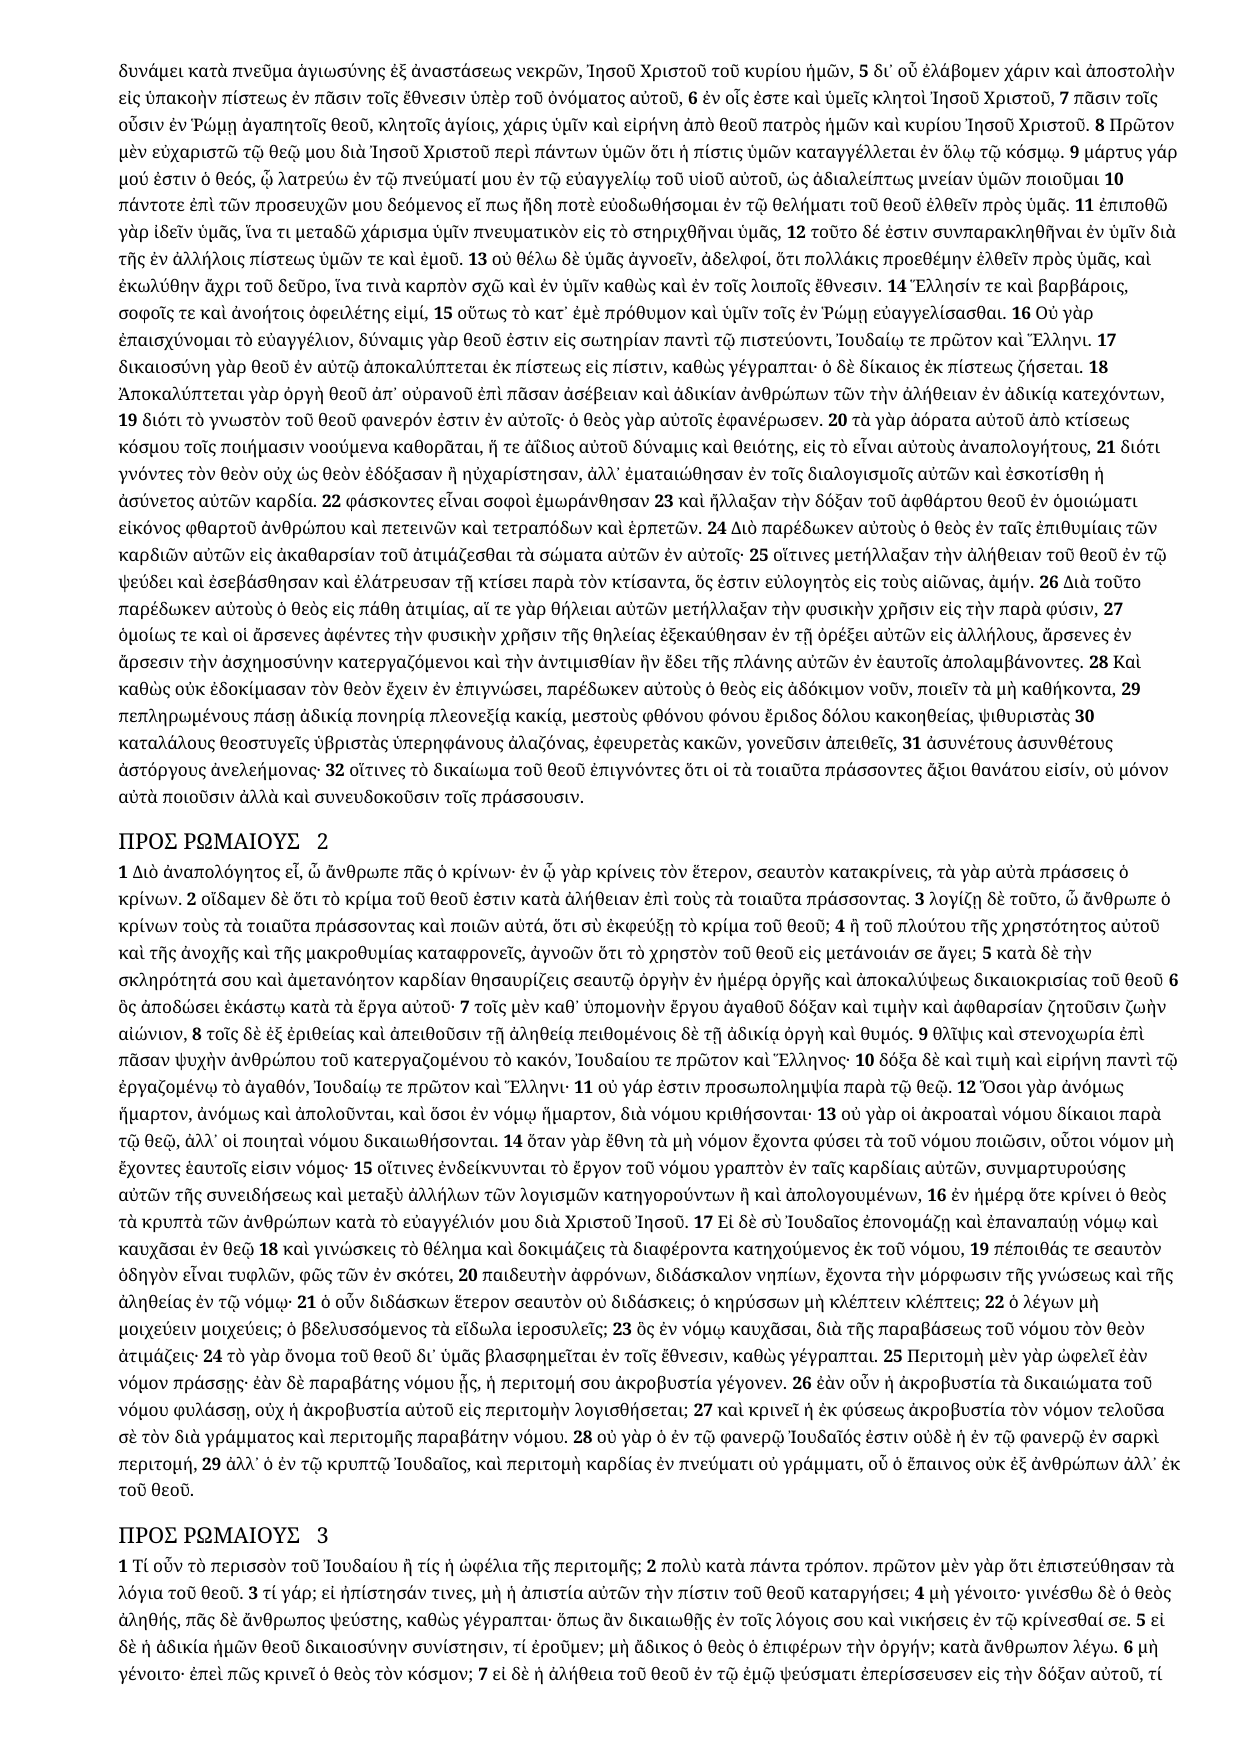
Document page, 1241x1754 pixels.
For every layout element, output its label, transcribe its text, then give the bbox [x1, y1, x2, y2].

text 1 Διὸ ἀναπολόγητος εἶ, ὦ ἄνθρωπε πᾶς ὁ κρίνων· ἐν ᾧ γὰρ κρίνεις τὸν ἕτερον, σεαυτὸν κατακρίνεις, τὰ γὰρ αὐτὰ πράσσεις ὁ κρίνων. 2 οἴδαμεν δὲ ὅτι τὸ κρίμα τοῦ θεοῦ ἐστιν κατὰ ἀλήθειαν ἐπὶ τοὺς τὰ τοιαῦτα πράσσοντας. 3 λογίζῃ δὲ τοῦτο, ὦ ἄνθρωπε ὁ κρίνων τοὺς τὰ τοιαῦτα πράσσοντας καὶ ποιῶν αὐτά, ὅτι σὺ ἐκφεύξῃ τὸ κρίμα τοῦ θεοῦ; 4 ἢ τοῦ πλούτου τῆς χρηστότητος αὐτοῦ καὶ τῆς ἀνοχῆς καὶ τῆς μακροθυμίας καταφρονεῖς, ἀγνοῶν ὅτι τὸ χρηστὸν τοῦ θεοῦ εἰς μετάνοιάν σε ἄγει; 5 κατὰ δὲ τὴν σκληρότητά σου καὶ ἀμετανόητον καρδίαν θησαυρίζεις σεαυτῷ ὀργὴν ἐν ἡμέρᾳ ὀργῆς καὶ ἀποκαλύψεως δικαιοκρισίας τοῦ θεοῦ 6 ὃς ἀποδώσει ἑκάστῳ κατὰ τὰ ἔργα αὐτοῦ· 7 τοῖς μὲν καθ᾽ ὑπομονὴν ἔργου ἀγαθοῦ δόξαν καὶ τιμὴν καὶ ἀφθαρσίαν ζητοῦσιν ζωὴν αἰώνιον, 8 τοῖς δὲ ἐξ ἐριθείας καὶ ἀπειθοῦσιν τῇ ἀληθείᾳ πειθομένοις δὲ τῇ ἀδικίᾳ ὀργὴ καὶ θυμός. 9 θλῖψις καὶ στενοχωρία ἐπὶ πᾶσαν ψυχὴν ἀνθρώπου τοῦ κατεργαζομένου τὸ κακόν, Ἰουδαίου τε πρῶτον καὶ Ἕλληνος· 10 δόξα δὲ καὶ τιμὴ καὶ εἰρήνη παντὶ τῷ ἐργαζομένῳ τὸ ἀγαθόν, Ἰουδαίῳ τε πρῶτον καὶ Ἕλληνι· 11 οὐ γάρ ἐστιν προσωπολημψία παρὰ τῷ θεῷ. 12 Ὅσοι γὰρ ἀνόμως ἥμαρτον, ἀνόμως καὶ ἀπολοῦνται, καὶ ὅσοι ἐν νόμῳ ἥμαρτον, διὰ νόμου κριθήσονται· 13 οὐ γὰρ οἱ ἀκροαταὶ νόμου δίκαιοι παρὰ τῷ θεῷ, ἀλλ᾽ οἱ ποιηταὶ νόμου δικαιωθήσονται. 14 ὅταν γὰρ ἔθνη τὰ μὴ νόμον ἔχοντα φύσει τὰ τοῦ νόμου ποιῶσιν, οὗτοι νόμον μὴ ἔχοντες ἑαυτοῖς εἰσιν νόμος· 15 οἵτινες ἐνδείκνυνται τὸ ἔργον τοῦ νόμου γραπτὸν ἐν ταῖς καρδίαις αὐτῶν, συνμαρτυρούσης αὐτῶν τῆς συνειδήσεως καὶ μεταξὺ ἀλλήλων τῶν λογισμῶν κατηγορούντων ἢ καὶ ἀπολογουμένων, 16 ἐν ἡμέρᾳ ὅτε κρίνει ὁ θεὸς τὰ κρυπτὰ τῶν ἀνθρώπων κατὰ τὸ εὐαγγέλιόν μου διὰ Χριστοῦ Ἰησοῦ. 17 Εἰ δὲ σὺ Ἰουδαῖος ἐπονομάζῃ καὶ ἐπαναπαύῃ νόμῳ καὶ καυχᾶσαι ἐν θεῷ 18 καὶ γινώσκεις τὸ θέλημα καὶ δοκιμάζεις τὰ διαφέροντα κατηχούμενος ἐκ τοῦ νόμου, 19 πέποιθάς τε σεαυτὸν ὁδηγὸν εἶναι τυφλῶν, φῶς τῶν ἐν σκότει, 20 παιδευτὴν ἀφρόνων, διδάσκαλον νηπίων, ἔχοντα τὴν μόρφωσιν τῆς γνώσεως καὶ τῆς ἀληθείας ἐν τῷ νόμῳ· 21 ὁ οὖν διδάσκων ἕτερον σεαυτὸν οὐ διδάσκεις; ὁ κηρύσσων μὴ κλέπτειν κλέπτεις; 22 ὁ λέγων μὴ μοιχεύειν μοιχεύεις; ὁ βδελυσσόμενος τὰ εἴδωλα ἱεροσυλεῖς; 23 ὃς ἐν νόμῳ καυχᾶσαι, διὰ τῆς παραβάσεως τοῦ νόμου τὸν θεὸν ἀτιμάζεις· 24 τὸ γὰρ ὄνομα τοῦ θεοῦ δι᾽ ὑμᾶς βλασφημεῖται ἐν τοῖς ἔθνεσιν, καθὼς γέγραπται. 25 Περιτομὴ μὲν γὰρ ὠφελεῖ ἐὰν νόμον πράσσῃς· ἐὰν δὲ παραβάτης νόμου ᾖς, ἡ περιτομή σου ἀκροβυστία γέγονεν. 26 ἐὰν οὖν ἡ ἀκροβυστία τὰ δικαιώματα τοῦ νόμου φυλάσσῃ, οὐχ ἡ ἀκροβυστία αὐτοῦ εἰς περιτομὴν λογισθήσεται; 27 καὶ κρινεῖ ἡ ἐκ φύσεως ἀκροβυστία τὸν νόμον τελοῦσα σὲ τὸν διὰ γράμματος καὶ περιτομῆς παραβάτην νόμου. 28 οὐ γὰρ ὁ ἐν τῷ φανερῷ Ἰουδαῖός ἐστιν οὐδὲ ἡ ἐν τῷ φανερῷ ἐν σαρκὶ περιτομή, 29 ἀλλ᾽ ὁ ἐν τῷ κρυπτῷ Ἰουδαῖος, καὶ περιτομὴ καρδίας ἐν πνεύματι οὐ γράμματι, οὗ ὁ ἔπαινος οὐκ ἐξ ἀνθρώπων ἀλλ᾽ ἐκ τοῦ θεοῦ. [118, 860, 1181, 1502]
text ΠΡΟΣ ΡΩΜΑΙΟΥΣ 2 [118, 826, 1181, 856]
text ΠΡΟΣ ΡΩΜΑΙΟΥΣ 3 [118, 1520, 1181, 1550]
text δυνάμει κατὰ πνεῦμα ἁγιωσύνης ἐξ ἀναστάσεως νεκρῶν, Ἰησοῦ Χριστοῦ τοῦ κυρίου ἡμῶν, 5 δι᾽ οὗ ἐλάβομεν χάριν καὶ ἀποστολὴν εἰς ὑπακοὴν πίστεως ἐν πᾶσιν τοῖς ἔθνεσιν ὑπὲρ τοῦ ὀνόματος αὐτοῦ, 6 ἐν οἷς ἐστε καὶ ὑμεῖς κλητοὶ Ἰησοῦ Χριστοῦ, 7 πᾶσιν τοῖς οὖσιν ἐν Ῥώμῃ ἀγαπητοῖς θεοῦ, κλητοῖς ἁγίοις, χάρις ὑμῖν καὶ εἰρήνη ἀπὸ θεοῦ πατρὸς ἡμῶν καὶ κυρίου Ἰησοῦ Χριστοῦ. 8 Πρῶτον μὲν εὐχαριστῶ τῷ θεῷ μου διὰ Ἰησοῦ Χριστοῦ περὶ πάντων ὑμῶν ὅτι ἡ πίστις ὑμῶν καταγγέλλεται ἐν ὅλῳ τῷ κόσμῳ. 9 μάρτυς γάρ μού ἐστιν ὁ θεός, ᾧ λατρεύω ἐν τῷ πνεύματί μου ἐν τῷ εὐαγγελίῳ τοῦ υἱοῦ αὐτοῦ, ὡς ἀδιαλείπτως μνείαν ὑμῶν ποιοῦμαι 10 πάντοτε ἐπὶ τῶν προσευχῶν μου δεόμενος εἴ πως ἤδη ποτὲ εὐοδωθήσομαι ἐν τῷ θελήματι τοῦ θεοῦ ἐλθεῖν πρὸς ὑμᾶς. 11 ἐπιποθῶ γὰρ ἰδεῖν ὑμᾶς, ἵνα τι μεταδῶ χάρισμα ὑμῖν πνευματικὸν εἰς τὸ στηριχθῆναι ὑμᾶς, 12 τοῦτο δέ ἐστιν συνπαρακληθῆναι ἐν ὑμῖν διὰ τῆς ἐν ἀλλήλοις πίστεως ὑμῶν τε καὶ ἐμοῦ. 13 οὐ θέλω δὲ ὑμᾶς ἀγνοεῖν, ἀδελφοί, ὅτι πολλάκις προεθέμην ἐλθεῖν πρὸς ὑμᾶς, καὶ ἐκωλύθην ἄχρι τοῦ δεῦρο, ἵνα τινὰ καρπὸν σχῶ καὶ ἐν ὑμῖν καθὼς καὶ ἐν τοῖς λοιποῖς ἔθνεσιν. 14 Ἕλλησίν τε καὶ βαρβάροις, σοφοῖς τε καὶ ἀνοήτοις ὀφειλέτης εἰμί, 15 οὕτως τὸ κατ᾽ ἐμὲ πρόθυμον καὶ ὑμῖν τοῖς ἐν Ῥώμῃ εὐαγγελίσασθαι. 16 Οὐ γὰρ ἐπαισχύνομαι τὸ εὐαγγέλιον, δύναμις γὰρ θεοῦ ἐστιν εἰς σωτηρίαν παντὶ τῷ πιστεύοντι, Ἰουδαίῳ τε πρῶτον καὶ Ἕλληνι. 17 δικαιοσύνη γὰρ θεοῦ ἐν αὐτῷ ἀποκαλύπτεται ἐκ πίστεως εἰς πίστιν, καθὼς γέγραπται· ὁ δὲ δίκαιος ἐκ πίστεως ζήσεται. 18 Ἀποκαλύπτεται γὰρ ὀργὴ θεοῦ ἀπ᾽ οὐρανοῦ ἐπὶ πᾶσαν ἀσέβειαν καὶ ἀδικίαν ἀνθρώπων τῶν τὴν ἀλήθειαν ἐν ἀδικίᾳ κατεχόντων, 19 διότι τὸ γνωστὸν τοῦ θεοῦ φανερόν ἐστιν ἐν αὐτοῖς· ὁ θεὸς γὰρ αὐτοῖς ἐφανέρωσεν. 20 τὰ γὰρ ἀόρατα αὐτοῦ ἀπὸ κτίσεως κόσμου τοῖς ποιήμασιν νοούμενα καθορᾶται, ἥ τε ἀΐδιος αὐτοῦ δύναμις καὶ θειότης, εἰς τὸ εἶναι αὐτοὺς ἀναπολογήτους, 21 διότι γνόντες τὸν θεὸν οὐχ ὡς θεὸν ἐδόξασαν ἢ ηὐχαρίστησαν, ἀλλ᾽ ἐματαιώθησαν ἐν τοῖς διαλογισμοῖς αὐτῶν καὶ ἐσκοτίσθη ἡ ἀσύνετος αὐτῶν καρδία. 22 φάσκοντες εἶναι σοφοὶ ἐμωράνθησαν 23 καὶ ἤλλαξαν τὴν δόξαν τοῦ ἀφθάρτου θεοῦ ἐν ὁμοιώματι εἰκόνος φθαρτοῦ ἀνθρώπου καὶ πετεινῶν καὶ τετραπόδων καὶ ἑρπετῶν. 24 Διὸ παρέδωκεν αὐτοὺς ὁ θεὸς ἐν ταῖς ἐπιθυμίαις τῶν καρδιῶν αὐτῶν εἰς ἀκαθαρσίαν τοῦ ἀτιμάζεσθαι τὰ σώματα αὐτῶν ἐν αὐτοῖς· 25 οἵτινες μετήλλαξαν τὴν ἀλήθειαν τοῦ θεοῦ ἐν τῷ ψεύδει καὶ ἐσεβάσθησαν καὶ ἐλάτρευσαν τῇ κτίσει παρὰ τὸν κτίσαντα, ὅς ἐστιν εὐλογητὸς εἰς τοὺς αἰῶνας, ἀμήν. 26 Διὰ τοῦτο παρέδωκεν αὐτοὺς ὁ θεὸς εἰς πάθη ἀτιμίας, αἵ τε γὰρ θήλειαι αὐτῶν μετήλλαξαν τὴν φυσικὴν χρῆσιν εἰς τὴν παρὰ φύσιν, 27 ὁμοίως τε καὶ οἱ ἄρσενες ἀφέντες τὴν φυσικὴν χρῆσιν τῆς θηλείας ἐξεκαύθησαν ἐν τῇ ὀρέξει αὐτῶν εἰς ἀλλήλους, ἄρσενες ἐν ἄρσεσιν τὴν ἀσχημοσύνην κατεργαζόμενοι καὶ τὴν ἀντιμισθίαν ἣν ἔδει τῆς πλάνης αὐτῶν ἐν ἑαυτοῖς ἀπολαμβάνοντες. 28 Καὶ καθὼς οὐκ ἐδοκίμασαν τὸν θεὸν ἔχειν ἐν ἐπιγνώσει, παρέδωκεν αὐτοὺς ὁ θεὸς εἰς ἀδόκιμον νοῦν, ποιεῖν τὰ μὴ καθήκοντα, 29 πεπληρωμένους πάσῃ ἀδικίᾳ πονηρίᾳ πλεονεξίᾳ κακίᾳ, μεστοὺς φθόνου φόνου ἔριδος δόλου κακοηθείας, ψιθυριστὰς 30 καταλάλους θεοστυγεῖς ὑβριστὰς ὑπερηφάνους ἀλαζόνας, ἐφευρετὰς κακῶν, γονεῦσιν ἀπειθεῖς, 31 ἀσυνέτους ἀσυνθέτους ἀστόργους ἀνελεήμονας· 32 οἵτινες τὸ δικαίωμα τοῦ θεοῦ ἐπιγνόντες ὅτι οἱ τὰ τοιαῦτα πράσσοντες ἄξιοι θανάτου εἰσίν, οὐ μόνον αὐτὰ ποιοῦσιν ἀλλὰ καὶ συνευδοκοῦσιν τοῖς πράσσουσιν. [118, 59, 1181, 808]
text 1 Τί οὖν τὸ περισσὸν τοῦ Ἰουδαίου ἢ τίς ἡ ὠφέλια τῆς περιτομῆς; 2 πολὺ κατὰ πάντα τρόπον. πρῶτον μὲν γὰρ ὅτι ἐπιστεύθησαν τὰ λόγια τοῦ θεοῦ. 3 τί γάρ; εἰ ἠπίστησάν τινες, μὴ ἡ ἀπιστία αὐτῶν τὴν πίστιν τοῦ θεοῦ καταργήσει; 4 μὴ γένοιτο· γινέσθω δὲ ὁ θεὸς ἀληθής, πᾶς δὲ ἄνθρωπος ψεύστης, καθὼς γέγραπται· ὅπως ἂν δικαιωθῇς ἐν τοῖς λόγοις σου καὶ νικήσεις ἐν τῷ κρίνεσθαί σε. 5 εἰ δὲ ἡ ἀδικία ἡμῶν θεοῦ δικαιοσύνην συνίστησιν, τί ἐροῦμεν; μὴ ἄδικος ὁ θεὸς ὁ ἐπιφέρων τὴν ὀργήν; κατὰ ἄνθρωπον λέγω. 6 μὴ γένοιτο· ἐπεὶ πῶς κρινεῖ ὁ θεὸς τὸν κόσμον; 7 εἰ δὲ ἡ ἀλήθεια τοῦ θεοῦ ἐν τῷ ἐμῷ ψεύσματι ἐπερίσσευσεν εἰς τὴν δόξαν αὐτοῦ, τί [118, 1554, 1181, 1685]
